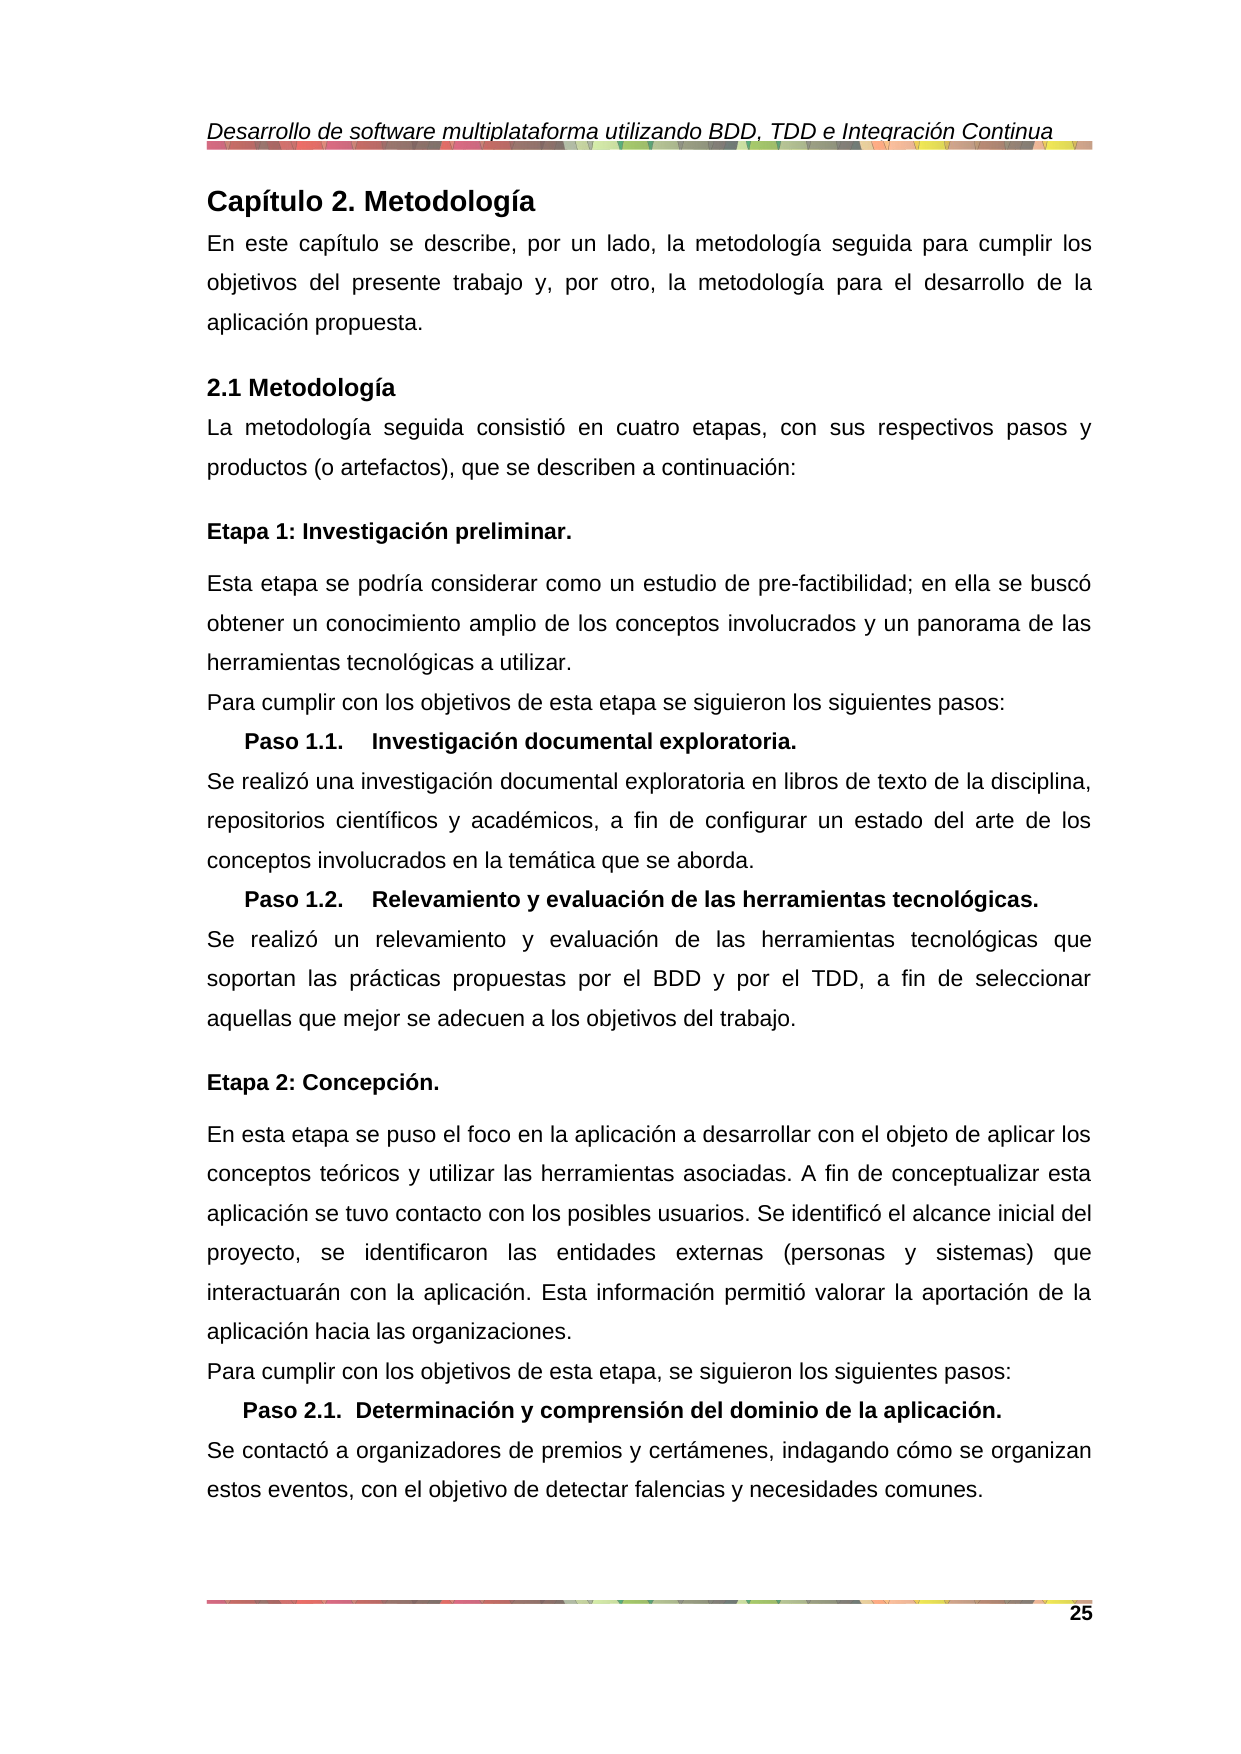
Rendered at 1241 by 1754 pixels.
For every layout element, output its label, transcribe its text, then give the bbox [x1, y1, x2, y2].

text Se contactó a organizadores de premios y certámenes, indagando cómo se organizan estos eventos, con el objetivo de detectar falencias y necesidades comunes. [207, 1437, 1093, 1503]
subtitle Etapa 1: Investigación preliminar. [207, 518, 1093, 544]
subtitle Etapa 2: Concepción. [207, 1069, 1093, 1095]
text Esta etapa se podría considerar como un estudio de pre-factibilidad; en ella se buscó obtener un conocimiento amplio de los conceptos involucrados y un panorama de las herramientas tecnológicas a utilizar. [207, 570, 1093, 676]
text Para cumplir con los objetivos de esta etapa se siguieron los siguientes pasos: [207, 689, 1093, 715]
text Para cumplir con los objetivos de esta etapa, se siguieron los siguientes pasos: [207, 1358, 1093, 1384]
subtitle 2.1 Metodología [207, 373, 1093, 402]
text Se realizó un relevamiento y evaluación de las herramientas tecnológicas que soportan las prácticas propuestas por el BDD y por el TDD, a fin de seleccionar aquellas que mejor se adecuen a los objetivos del trabajo. [207, 926, 1093, 1031]
list Relevamiento y evaluación de las herramientas tecnológicas. [244, 886, 1093, 912]
text La metodología seguida consistió en cuatro etapas, con sus respectivos pasos y productos (o artefactos), que se describen a continuación: [207, 414, 1093, 480]
subtitle Capítulo 2. Metodología [207, 184, 1093, 217]
text En esta etapa se puso el foco en la aplicación a desarrollar con el objeto de aplicar los conceptos teóricos y utilizar las herramientas asociadas. A fin de conceptualizar esta aplicación se tuvo contacto con los posibles usuarios. Se identificó el alcance inicial del proyecto, se identificaron las entidades externas (personas y sistemas) que interactuarán con la aplicación. Esta información permitió valorar la aportación de la aplicación hacia las organizaciones. [207, 1121, 1093, 1345]
list Investigación documental exploratoria. [244, 728, 1093, 754]
text Se realizó una investigación documental exploratoria en libros de texto de la disciplina, repositorios científicos y académicos, a fin de configurar un estado del arte de los conceptos involucrados en la temática que se aborda. [207, 768, 1093, 873]
list Determinación y comprensión del dominio de la aplicación. [236, 1397, 1093, 1424]
text En este capítulo se describe, por un lado, la metodología seguida para cumplir los objetivos del presente trabajo y, por otro, la metodología para el desarrollo de la aplicación propuesta. [207, 229, 1093, 335]
